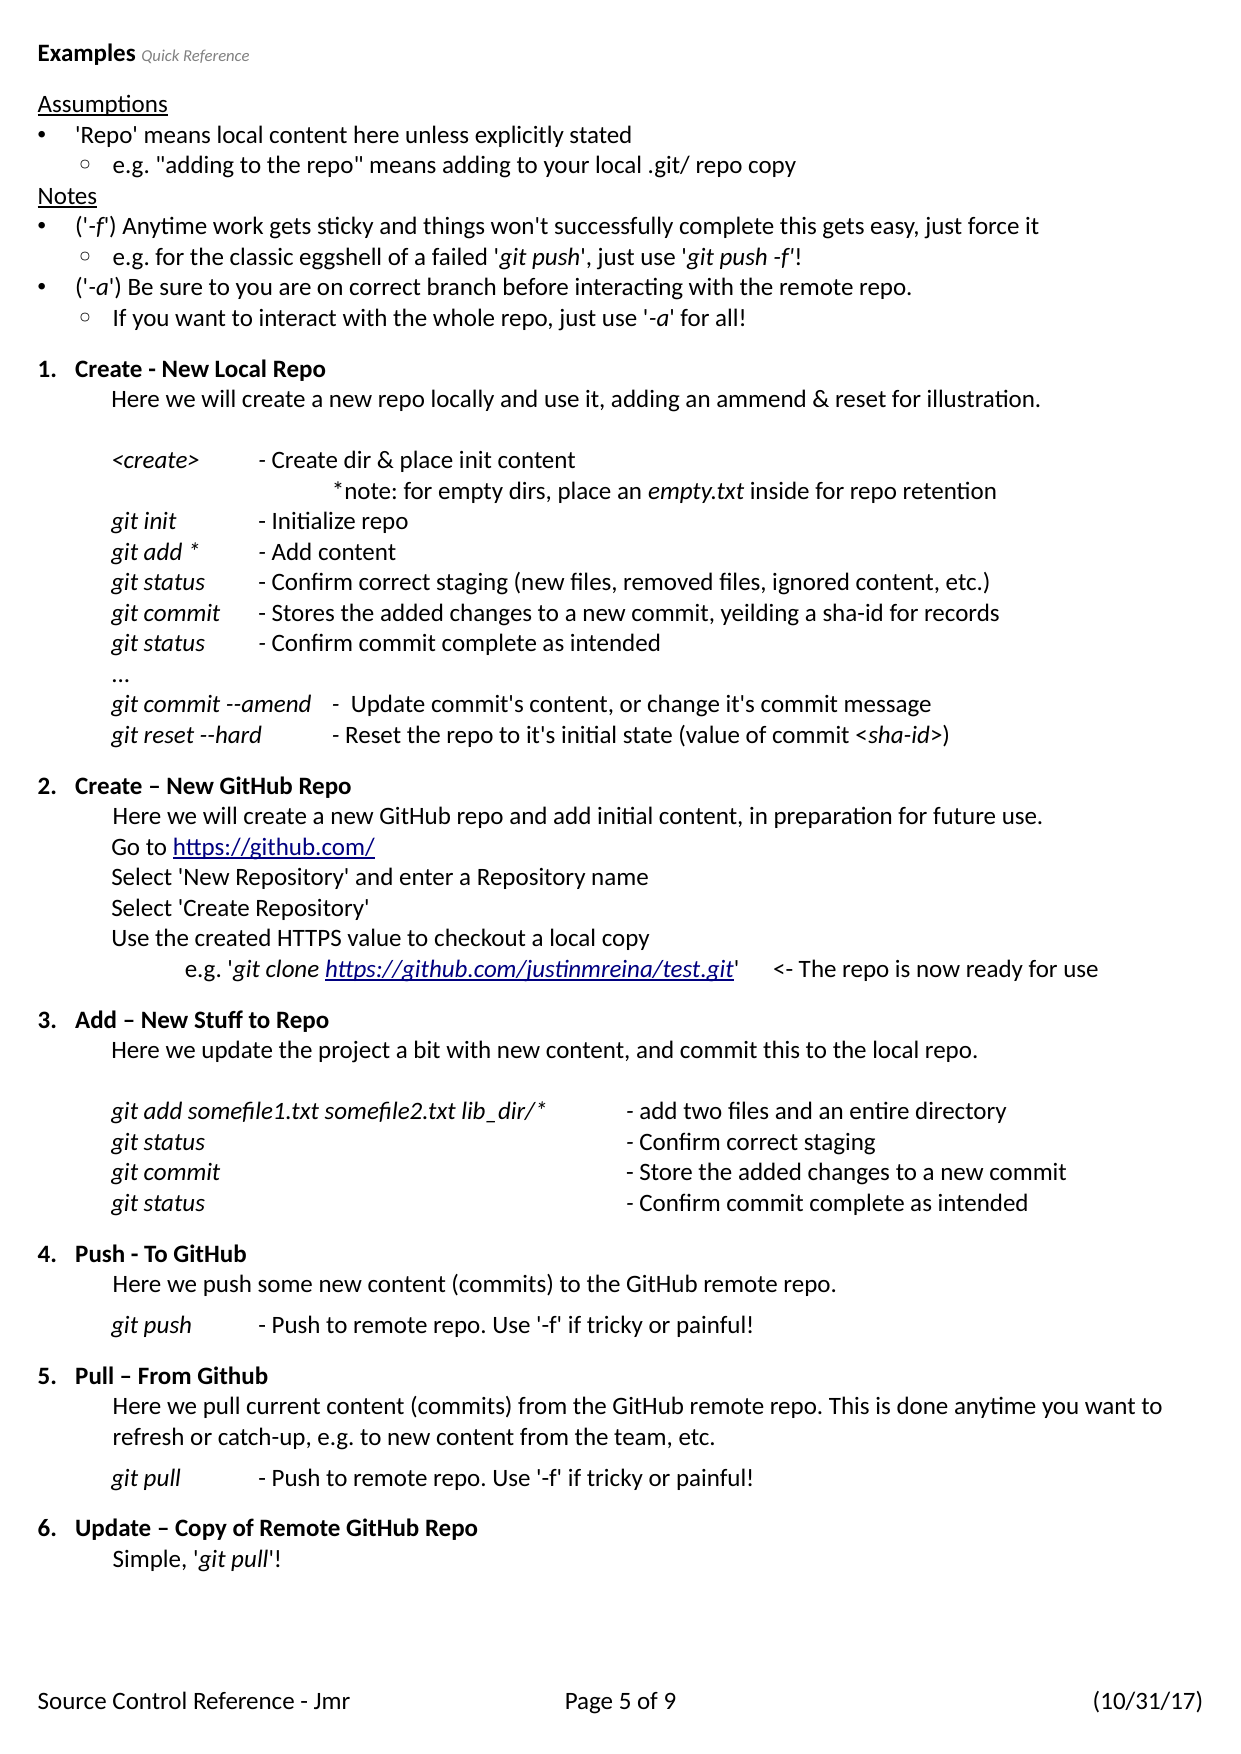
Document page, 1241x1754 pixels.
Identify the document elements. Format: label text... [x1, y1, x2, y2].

list e.g. for the classic eggshell of a failed 'git push', just use 'git push -f'! [75, 241, 1203, 271]
text ... [37, 658, 1203, 688]
text Here we will create a new repo locally and use it, adding an ammend & reset for illustration. [37, 383, 1203, 414]
text Select 'Create Repository' [37, 892, 1203, 922]
text Go to https://github.com/ [37, 831, 1203, 861]
text Use the created HTTPS value to checkout a local copy [37, 922, 1203, 953]
list Push - To GitHub [37, 1238, 1203, 1268]
text <create> - Create dir & place init content [37, 444, 1203, 475]
text e.g. 'git clone https://github.com/justinmreina/test.git' <- The repo is now ready for use [37, 953, 1203, 983]
text git commit - Store the added changes to a new commit [37, 1156, 1203, 1187]
list Pull – From Github [37, 1360, 1203, 1390]
list ('-f') Anytime work gets sticky and things won't successfully complete this gets easy, just force it [37, 210, 1203, 241]
text Here we update the project a bit with new content, and commit this to the local repo. [37, 1034, 1203, 1065]
text git commit --amend - Update commit's content, or change it's commit message [37, 688, 1203, 719]
text *note: for empty dirs, place an empty.txt inside for repo retention [37, 475, 1203, 505]
text git status - Confirm commit complete as intended [37, 1187, 1203, 1217]
text git reset --hard - Reset the repo to it's initial state (value of commit <sha-id>) [37, 719, 1203, 749]
text Assumptions [37, 88, 1203, 119]
text git add somefile1.txt somefile2.txt lib_dir/* - add two files and an entire directory [37, 1095, 1203, 1126]
text git status - Confirm correct staging (new files, removed files, ignored content, etc.) [37, 566, 1203, 597]
list Create - New Local Repo [37, 353, 1203, 383]
list If you want to interact with the whole repo, just use '-a' for all! [75, 302, 1203, 332]
text Select 'New Repository' and enter a Repository name [37, 861, 1203, 892]
list Update – Copy of Remote GitHub Repo [37, 1512, 1203, 1543]
text Notes [37, 180, 1203, 210]
text git status - Confirm correct staging [37, 1126, 1203, 1156]
list ('-a') Be sure to you are on correct branch before interacting with the remote repo. [37, 271, 1203, 302]
text git init - Initialize repo [37, 505, 1203, 536]
list Create – New GitHub Repo [37, 770, 1203, 800]
text git pull - Push to remote repo. Use '-f' if tricky or painful! [37, 1462, 1203, 1492]
text Examples Quick Reference [37, 37, 1203, 68]
list 'Repo' means local content here unless explicitly stated [37, 119, 1203, 149]
list Add – New Stuff to Repo [37, 1004, 1203, 1034]
list Simple, 'git pull'! [75, 1543, 1203, 1573]
list Here we pull current content (commits) from the GitHub remote repo. This is done anytime you want to refresh or catch-up, e.g. to new content from the team, etc. [75, 1390, 1203, 1451]
text git commit - Stores the added changes to a new commit, yeilding a sha-id for records [37, 597, 1203, 627]
list Here we push some new content (commits) to the GitHub remote repo. [75, 1268, 1203, 1299]
list Here we will create a new GitHub repo and add initial content, in preparation for future use. [75, 800, 1203, 831]
text git status - Confirm commit complete as intended [37, 627, 1203, 658]
list e.g. "adding to the repo" means adding to your local .git/ repo copy [75, 149, 1203, 180]
text git add * - Add content [37, 536, 1203, 566]
text git push - Push to remote repo. Use '-f' if tricky or painful! [37, 1309, 1203, 1339]
